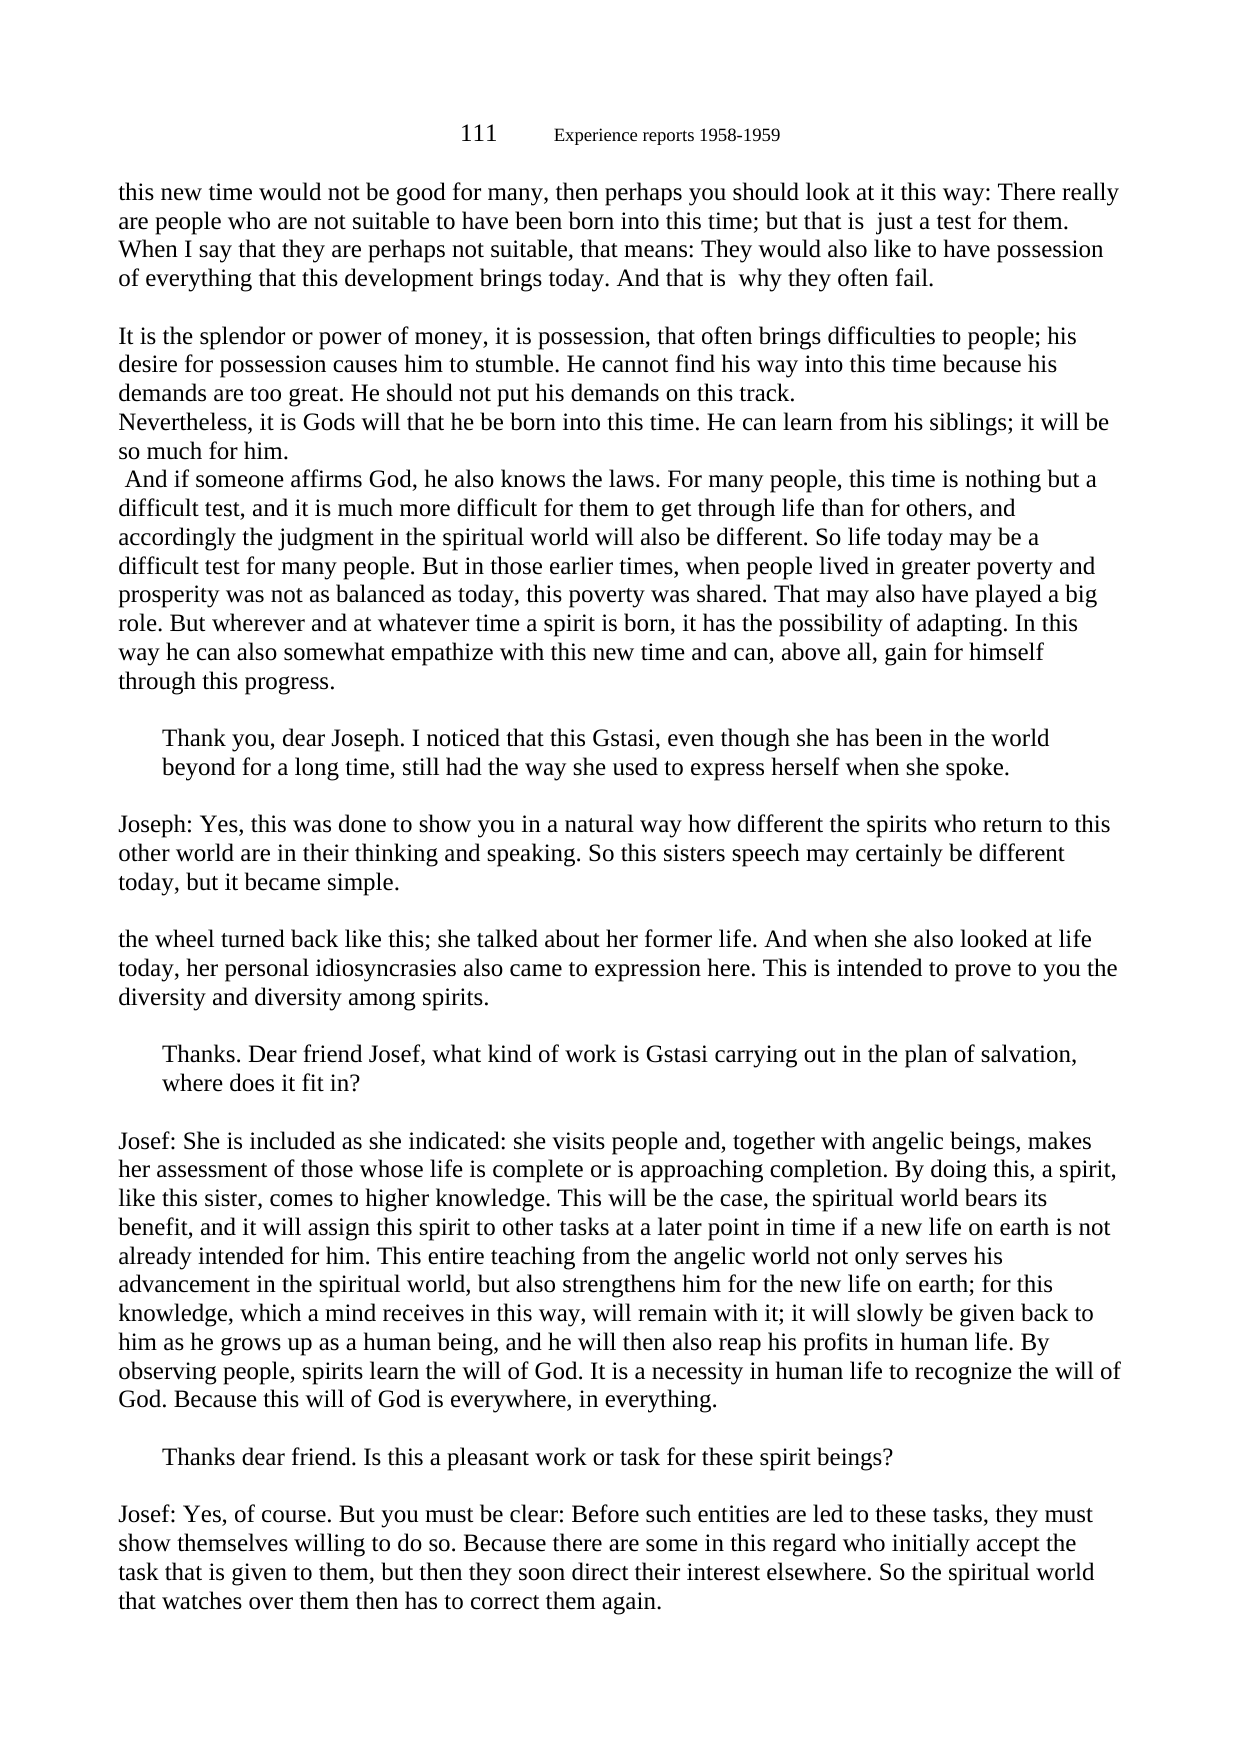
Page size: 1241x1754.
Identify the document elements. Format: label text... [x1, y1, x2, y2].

text It is the splendor or power of money, it is possession, that often brings difficulties to people; his desire for possession causes him to stumble. He cannot find his way into this time because his demands are too great. He should not put his demands on this track. [118, 321, 1122, 407]
text Thank you, dear Joseph. I noticed that this Gstasi, even though she has been in the world beyond for a long time, still had the way she used to express herself when she spoke. [162, 723, 1122, 781]
text Josef: She is included as she indicated: she visits people and, together with angelic beings, makes her assessment of those whose life is complete or is approaching completion. By doing this, a spirit, like this sister, comes to higher knowledge. This will be the case, the spiritual world bears its benefit, and it will assign this spirit to other tasks at a later point in time if a new life on earth is not already intended for him. This entire teaching from the angelic world not only serves his advancement in the spiritual world, but also strengthens him for the new life on earth; for this knowledge, which a mind receives in this way, will remain with it; it will slowly be given back to him as he grows up as a human being, and he will then also reap his profits in human life. By observing people, spirits learn the will of God. It is a necessity in human life to recognize the will of God. Because this will of God is everywhere, in everything. [118, 1126, 1122, 1413]
text Nevertheless, it is Gods will that he be born into this time. He can learn from his siblings; it will be so much for him. [118, 407, 1122, 464]
text Thanks. Dear friend Josef, what kind of work is Gstasi carrying out in the plan of salvation, where does it fit in? [162, 1039, 1122, 1097]
text And if someone affirms God, he also knows the laws. For many people, this time is nothing but a difficult test, and it is much more difficult for them to get through life than for others, and accordingly the judgment in the spiritual world will also be different. So life today may be a difficult test for many people. But in those earlier times, when people lived in greater poverty and prosperity was not as balanced as today, this poverty was shared. That may also have played a big role. But wherever and at whatever time a spirit is born, it has the possibility of adapting. In this way he can also somewhat empathize with this new time and can, above all, gain for himself through this progress. [118, 464, 1122, 694]
text the wheel turned back like this; she talked about her former life. And when she also looked at life today, her personal idiosyncrasies also came to expression here. This is intended to prove to you the diversity and diversity among spirits. [118, 924, 1122, 1011]
text Josef: Yes, of course. But you must be clear: Before such entities are led to these tasks, they must show themselves willing to do so. Because there are some in this regard who initially accept the task that is given to them, but then they soon direct their interest elsewhere. So the spiritual world that watches over them then has to correct them again. [118, 1499, 1122, 1614]
text Thanks dear friend. Is this a pleasant work or task for these spirit beings? [162, 1442, 1122, 1471]
text this new time would not be good for many, then perhaps you should look at it this way: There really are people who are not suitable to have been born into this time; but that is just a test for them. When I say that they are perhaps not suitable, that means: They would also like to have possession of everything that this development brings today. And that is why they often fail. [118, 177, 1122, 292]
text Joseph: Yes, this was done to show you in a natural way how different the spirits who return to this other world are in their thinking and speaking. So this sisters speech may certainly be different today, but it became simple. [118, 809, 1122, 896]
